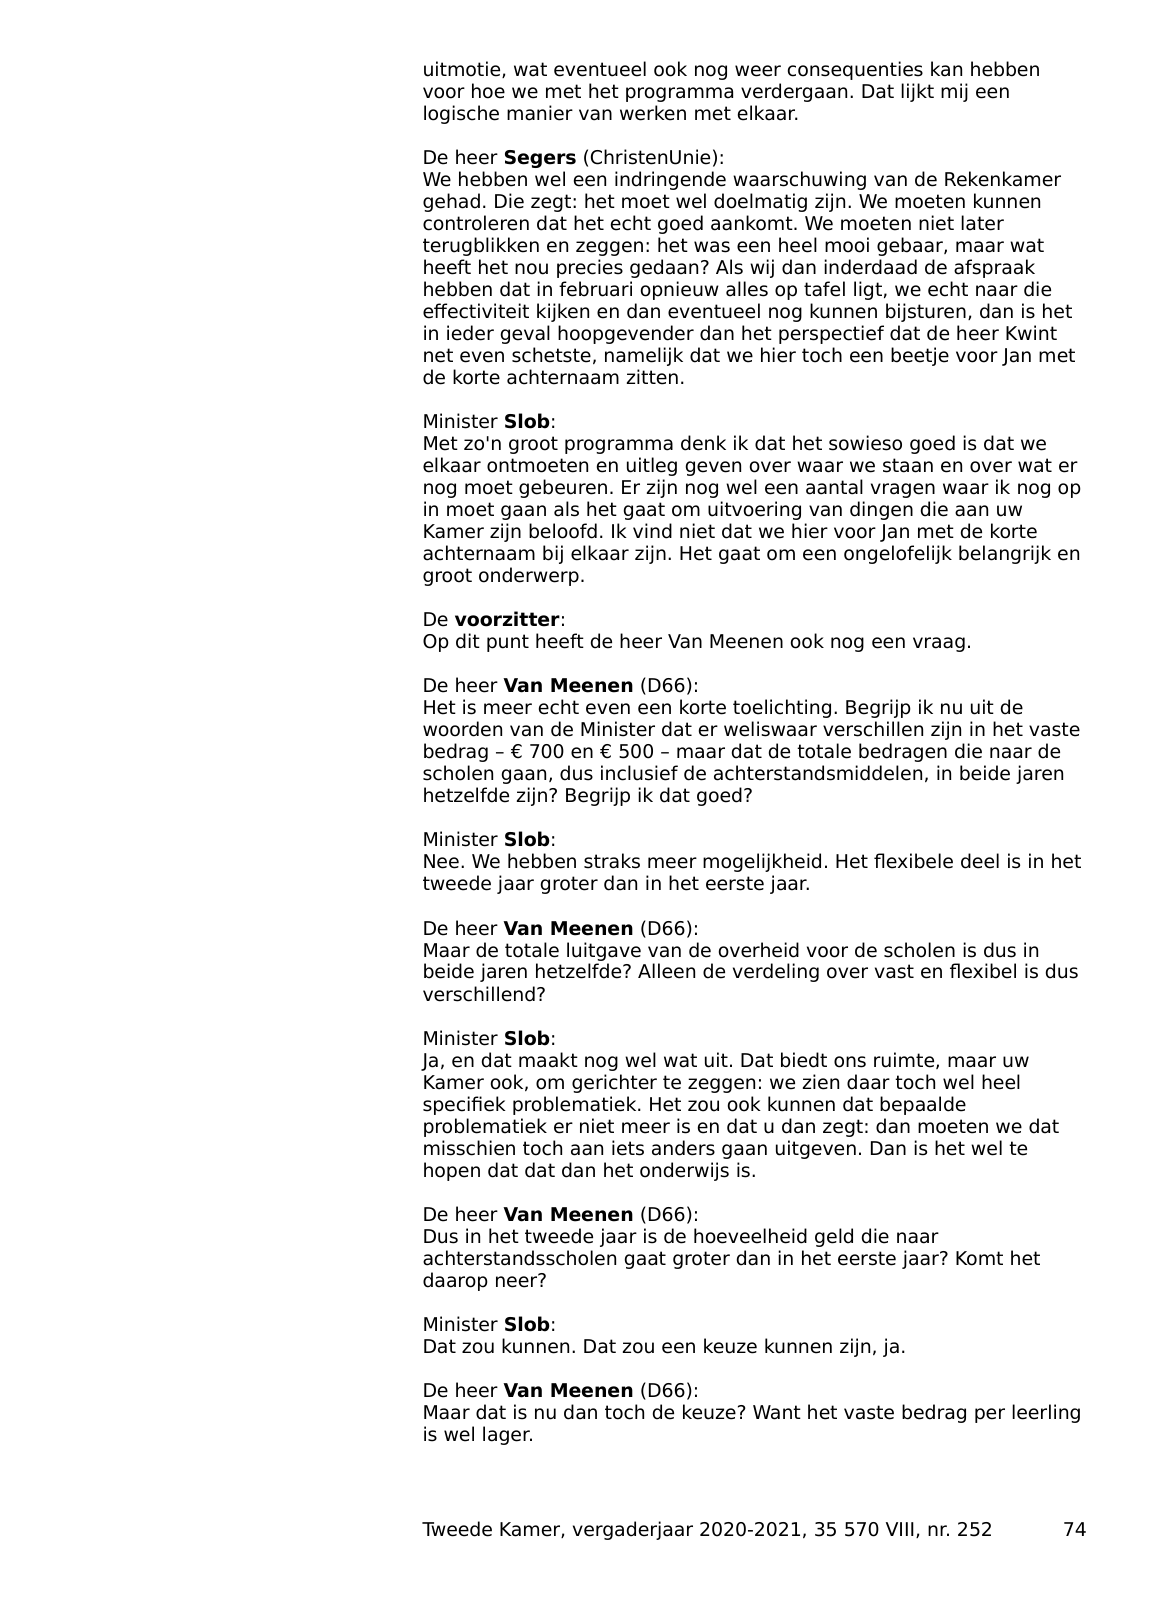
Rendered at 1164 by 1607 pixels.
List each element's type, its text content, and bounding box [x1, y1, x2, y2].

text Minister Slob: [422, 1028, 1087, 1049]
text Maar de totale luitgave van de overheid voor de scholen is dus in beide jaren hetzelfde? Alleen de verdeling over vast en flexibel is dus verschillend? [422, 939, 1087, 1005]
text Met zo'n groot programma denk ik dat het sowieso goed is dat we elkaar ontmoeten en uitleg geven over waar we staan en over wat er nog moet gebeuren. Er zijn nog wel een aantal vragen waar ik nog op in moet gaan als het gaat om uitvoering van dingen die aan uw Kamer zijn beloofd. Ik vind niet dat we hier voor Jan met de korte achternaam bij elkaar zijn. Het gaat om een ongelofelijk belangrijk en groot onderwerp. [422, 433, 1087, 587]
text Het is meer echt even een korte toelichting. Begrijp ik nu uit de woorden van de Minister dat er weliswaar verschillen zijn in het vaste bedrag – € 700 en € 500 – maar dat de totale bedragen die naar de scholen gaan, dus inclusief de achterstandsmiddelen, in beide jaren hetzelfde zijn? Begrijp ik dat goed? [422, 697, 1087, 807]
text Minister Slob: [422, 411, 1087, 433]
text We hebben wel een indringende waarschuwing van de Rekenkamer gehad. Die zegt: het moet wel doelmatig zijn. We moeten kunnen controleren dat het echt goed aankomt. We moeten niet later terugblikken en zeggen: het was een heel mooi gebaar, maar wat heeft het nou precies gedaan? Als wij dan inderdaad de afspraak hebben dat in februari opnieuw alles op tafel ligt, we echt naar die effectiviteit kijken en dan eventueel nog kunnen bijsturen, dan is het in ieder geval hoopgevender dan het perspectief dat de heer Kwint net even schetste, namelijk dat we hier toch een beetje voor Jan met de korte achternaam zitten. [422, 169, 1087, 389]
text De heer Segers (ChristenUnie): [422, 147, 1087, 169]
text Minister Slob: [422, 1314, 1087, 1336]
text Nee. We hebben straks meer mogelijkheid. Het flexibele deel is in het tweede jaar groter dan in het eerste jaar. [422, 851, 1087, 895]
text Dat zou kunnen. Dat zou een keuze kunnen zijn, ja. [422, 1336, 1087, 1358]
text De voorzitter: [422, 609, 1087, 631]
text Dus in het tweede jaar is de hoeveelheid geld die naar achterstandsscholen gaat groter dan in het eerste jaar? Komt het daarop neer? [422, 1226, 1087, 1292]
text Maar dat is nu dan toch de keuze? Want het vaste bedrag per leerling is wel lager. [422, 1402, 1087, 1446]
text Ja, en dat maakt nog wel wat uit. Dat biedt ons ruimte, maar uw Kamer ook, om gerichter te zeggen: we zien daar toch wel heel specifiek problematiek. Het zou ook kunnen dat bepaalde problematiek er niet meer is en dat u dan zegt: dan moeten we dat misschien toch aan iets anders gaan uitgeven. Dan is het wel te hopen dat dat dan het onderwijs is. [422, 1049, 1087, 1181]
text De heer Van Meenen (D66): [422, 917, 1087, 939]
text Op dit punt heeft de heer Van Meenen ook nog een vraag. [422, 631, 1087, 653]
text De heer Van Meenen (D66): [422, 1380, 1087, 1402]
text Minister Slob: [422, 829, 1087, 851]
text De heer Van Meenen (D66): [422, 1204, 1087, 1226]
text uitmotie, wat eventueel ook nog weer consequenties kan hebben voor hoe we met het programma verdergaan. Dat lijkt mij een logische manier van werken met elkaar. [422, 59, 1087, 125]
text De heer Van Meenen (D66): [422, 675, 1087, 697]
